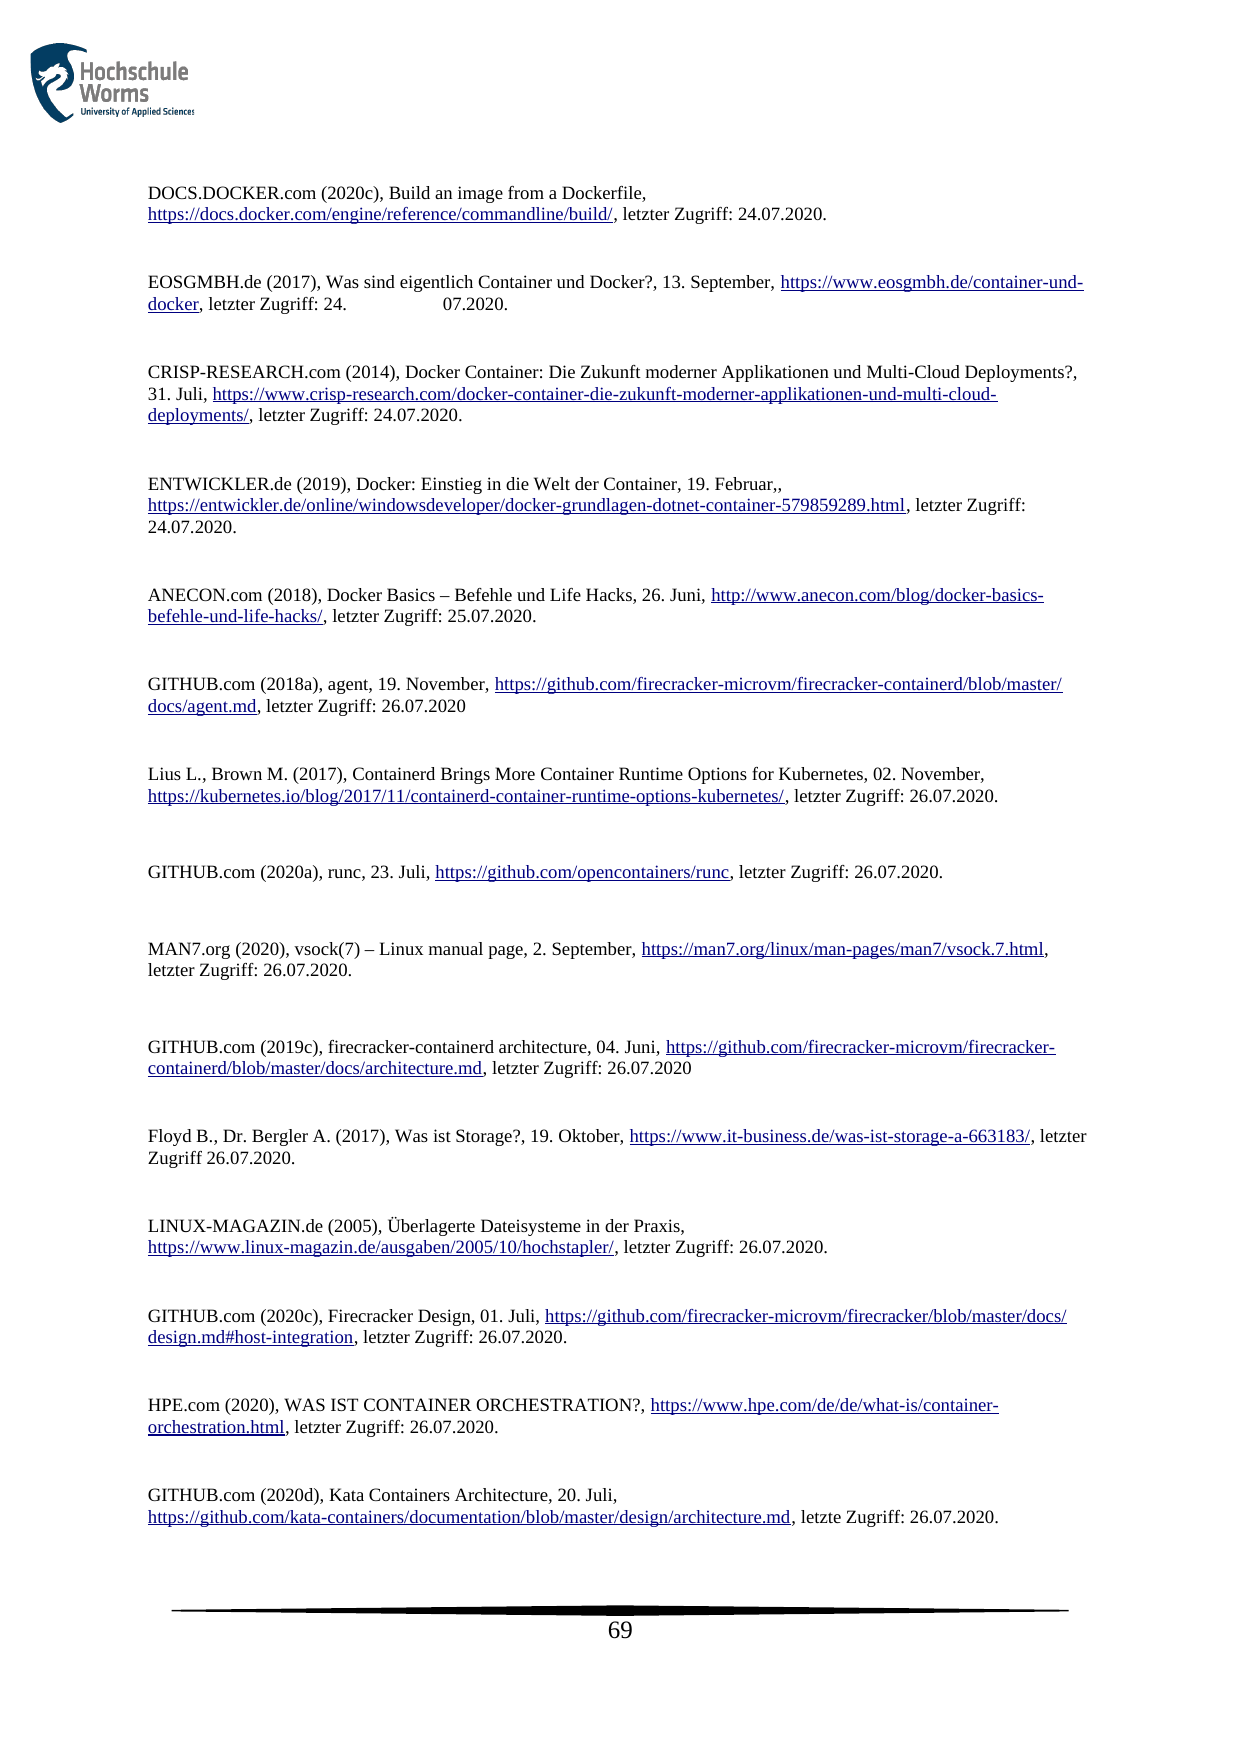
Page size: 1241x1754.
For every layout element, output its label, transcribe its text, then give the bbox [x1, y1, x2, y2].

text GITHUB.com (2020c), Firecracker Design, 01. Juli, https://github.com/firecracker-microvm/firecracker/blob/master/docs/design.md#host-integration, letzter Zugriff: 26.07.2020. [148, 1304, 1092, 1348]
text Floyd B., Dr. Bergler A. (2017), Was ist Storage?, 19. Oktober, https://www.it-business.de/was-ist-storage-a-663183/, letzter Zugriff 26.07.2020. [148, 1125, 1092, 1168]
text CRISP-RESEARCH.com (2014), Docker Container: Die Zukunft moderner Applikationen und Multi-Cloud Deployments?, 31. Juli, https://www.crisp-research.com/docker-container-die-zukunft-moderner-applikationen-und-multi-cloud-deployments/, letzter Zugriff: 24.07.2020. [148, 361, 1092, 426]
text GITHUB.com (2018a), agent, 19. November, https://github.com/firecracker-microvm/firecracker-containerd/blob/master/docs/agent.md, letzter Zugriff: 26.07.2020 [148, 673, 1092, 716]
text GITHUB.com (2019c), firecracker-containerd architecture, 04. Juni, https://github.com/firecracker-microvm/firecracker-containerd/blob/master/docs/architecture.md, letzter Zugriff: 26.07.2020 [148, 1036, 1092, 1079]
text ENTWICKLER.de (2019), Docker: Einstieg in die Welt der Container, 19. Februar,, https://entwickler.de/online/windowsdeveloper/docker-grundlagen-dotnet-container-579859289.html, letzter Zugriff: 24.07.2020. [148, 472, 1092, 537]
text GITHUB.com (2020a), runc, 23. Juli, https://github.com/opencontainers/runc, letzter Zugriff: 26.07.2020. [148, 861, 1092, 883]
text Lius L., Brown M. (2017), Containerd Brings More Container Runtime Options for Kubernetes, 02. November, https://kubernetes.io/blog/2017/11/containerd-container-runtime-options-kubernetes/, letzter Zugriff: 26.07.2020. [148, 763, 1092, 806]
text HPE.com (2020), WAS IST CONTAINER ORCHESTRATION?, https://www.hpe.com/de/de/what-is/container-orchestration.html, letzter Zugriff: 26.07.2020. [148, 1394, 1092, 1437]
text GITHUB.com (2020d), Kata Containers Architecture, 20. Juli, https://github.com/kata-containers/documentation/blob/master/design/architecture.md, letzte Zugriff: 26.07.2020. [148, 1484, 1092, 1527]
text ANECON.com (2018), Docker Basics – Befehle und Life Hacks, 26. Juni, http://www.anecon.com/blog/docker-basics-befehle-und-life-hacks/, letzter Zugriff: 25.07.2020. [148, 584, 1092, 627]
text MAN7.org (2020), vsock(7) – Linux manual page, 2. September, https://man7.org/linux/man-pages/man7/vsock.7.html, letzter Zugriff: 26.07.2020. [148, 937, 1092, 981]
text EOSGMBH.de (2017), Was sind eigentlich Container und Docker?, 13. September, https://www.eosgmbh.de/container-und-docker, letzter Zugriff: 24. 07.2020. [148, 271, 1092, 314]
text LINUX-MAGAZIN.de (2005), Überlagerte Dateisysteme in der Praxis, https://www.linux-magazin.de/ausgaben/2005/10/hochstapler/, letzter Zugriff: 26.07.2020. [148, 1215, 1092, 1258]
text DOCS.DOCKER.com (2020c), Build an image from a Dockerfile, https://docs.docker.com/engine/reference/commandline/build/, letzter Zugriff: 24.07.2020. [148, 182, 1092, 225]
